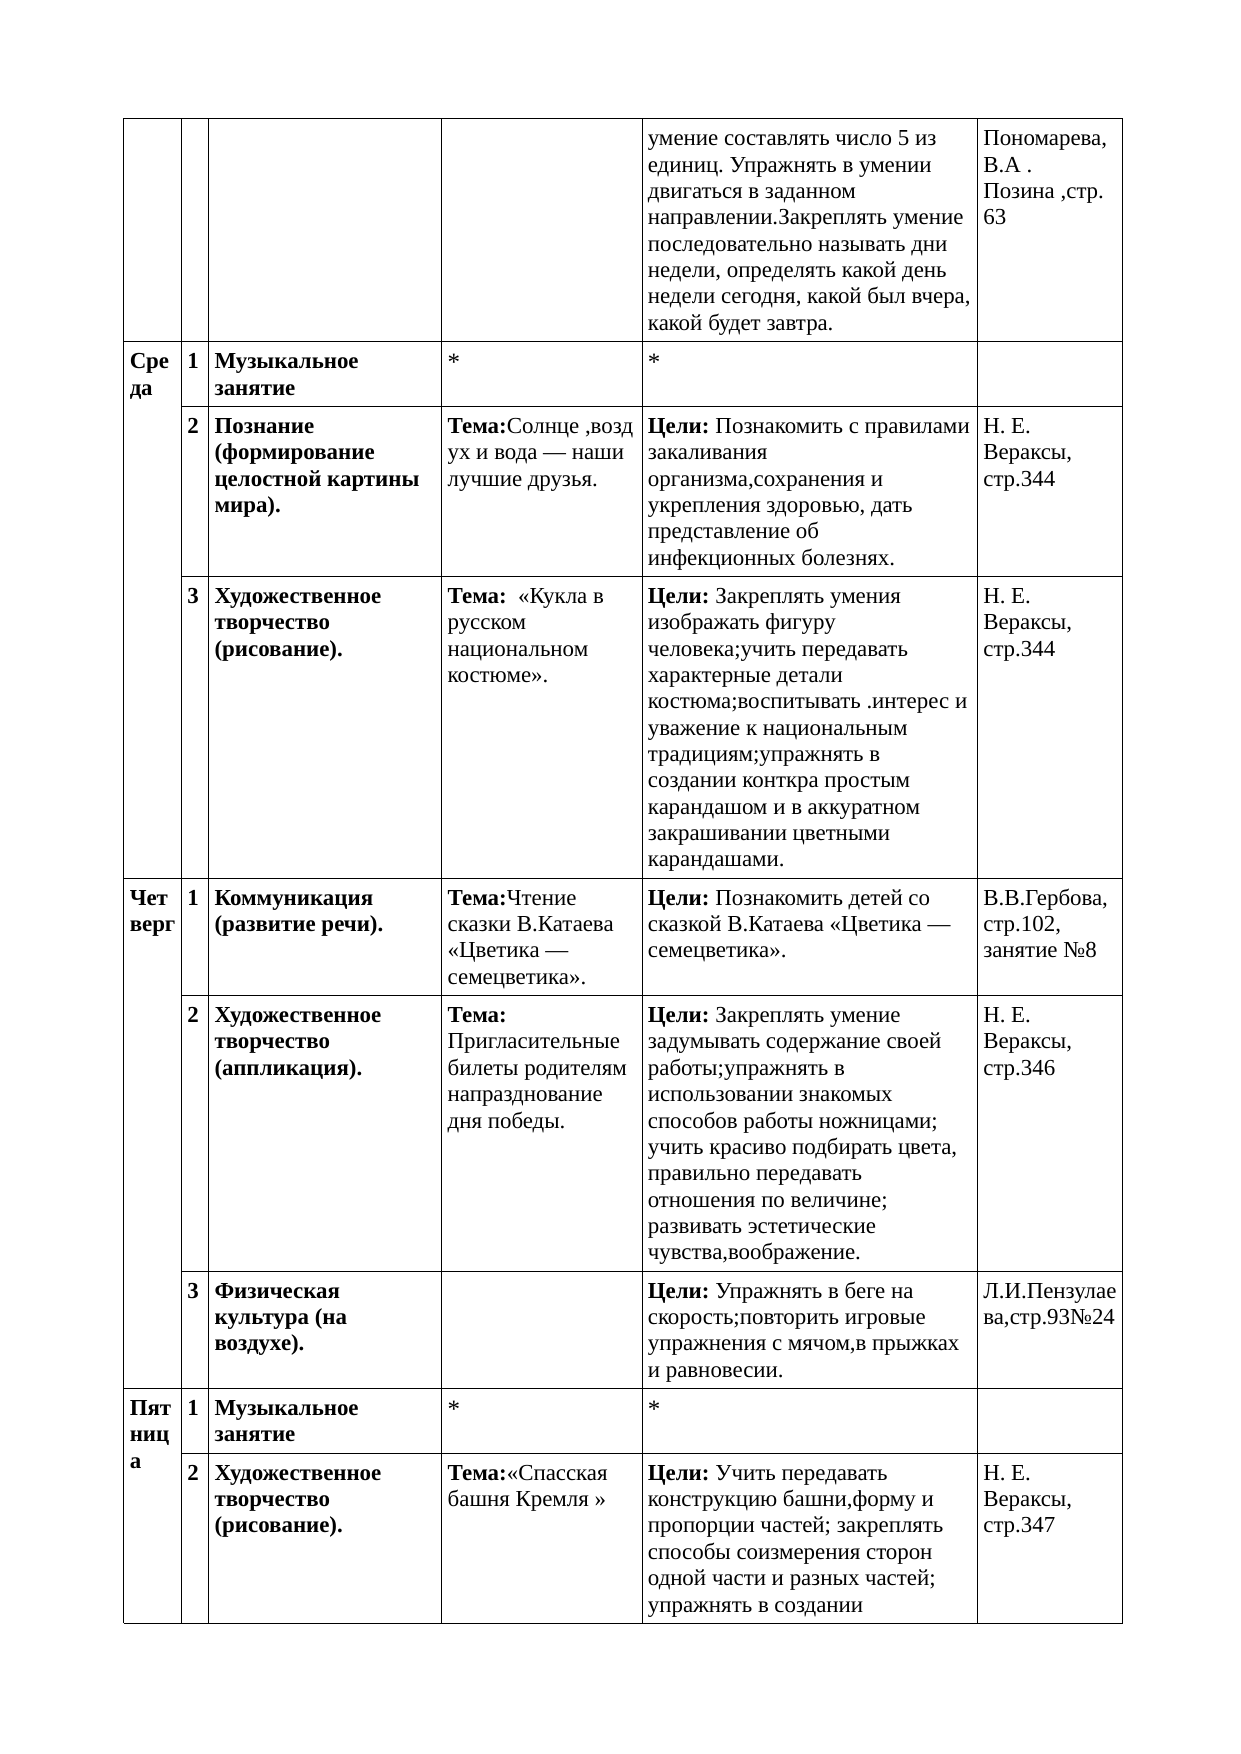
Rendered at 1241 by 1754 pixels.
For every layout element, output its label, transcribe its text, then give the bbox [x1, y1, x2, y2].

table_cell Тема:Чтение сказки В.Катаева «Цветика — семецветика». [442, 879, 642, 995]
table_cell Тема: Пригласительные билеты родителям напразднование дня победы. [442, 996, 642, 1271]
table_cell Физическая культура (на воздухе). [209, 1272, 441, 1388]
table_cell Музыкальное занятие [209, 1389, 441, 1453]
table_cell Н. Е. Вераксы, стр.346 [978, 996, 1122, 1271]
table_cell Музыкальное занятие [209, 342, 441, 406]
table_cell Тема:«Спасская башня Кремля » [442, 1454, 642, 1623]
table_cell Цели: Закреплять умение задумывать содержание своей работы;упражнять в использовании знакомых способов работы ножницами; учить красиво подбирать цвета, правильно передавать отношения по величине; развивать эстетические чувства,воображение. [643, 996, 977, 1271]
table_cell Художественное творчество (аппликация). [209, 996, 441, 1271]
table_cell Среда [124, 342, 181, 878]
table_cell Тема: «Кукла в русском национальном костюме». [442, 577, 642, 878]
table_cell Художественное творчество (рисование). [209, 1454, 441, 1623]
table_cell Н. Е. Вераксы, стр.347 [978, 1454, 1122, 1623]
table_cell умение составлять число 5 из единиц. Упражнять в умении двигаться в заданном направлении.Закреплять умение последовательно называть дни недели, определять какой день недели сегодня, какой был вчера, какой будет завтра. [643, 119, 977, 341]
table_cell 2 [182, 1454, 208, 1623]
table_cell Цели: Учить передавать конструкцию башни,форму и пропорции частей; закреплять способы соизмерения сторон одной части и разных частей; упражнять в создании [643, 1454, 977, 1623]
table_cell Цели: Упражнять в беге на скорость;повторить игровые упражнения с мячом,в прыжках и равновесии. [643, 1272, 977, 1388]
table_cell * [643, 1389, 977, 1453]
table_cell 1 [182, 879, 208, 995]
table_cell * [643, 342, 977, 406]
table_cell Художественное творчество (рисование). [209, 577, 441, 878]
table_cell 3 [182, 577, 208, 878]
table_cell Н. Е. Вераксы, стр.344 [978, 407, 1122, 576]
table_cell Чет верг [124, 879, 181, 1388]
table_cell В.В.Гербова,стр.102, занятие №8 [978, 879, 1122, 995]
table_cell * [442, 342, 642, 406]
table_cell Цели: Познакомить детей со сказкой В.Катаева «Цветика — семецветика». [643, 879, 977, 995]
table_cell Коммуникация (развитие речи). [209, 879, 441, 995]
table_cell 3 [182, 1272, 208, 1388]
table_cell 1 [182, 342, 208, 406]
table_cell Познание (формирование целостной картины мира). [209, 407, 441, 576]
table_cell Пят ница [124, 1389, 181, 1623]
table_cell Цели: Познакомить с правилами закаливания организма,сохранения и укрепления здоровью, дать представление об инфекционных болезнях. [643, 407, 977, 576]
table_cell Цели: Закреплять умения изображать фигуру человека;учить передавать характерные детали костюма;воспитывать .интерес и уважение к национальным традициям;упражнять в создании конткра простым карандашом и в аккуратном закрашивании цветными карандашами. [643, 577, 977, 878]
table_cell Л.И.Пензулаева,стр.93№24 [978, 1272, 1122, 1388]
table_cell 2 [182, 996, 208, 1271]
table_cell Пономарева, В.А . Позина ,стр. 63 [978, 119, 1122, 341]
table_cell [124, 119, 181, 341]
table_cell [442, 119, 642, 341]
table_cell [978, 342, 1122, 406]
table_cell [978, 1389, 1122, 1453]
table_cell 2 [182, 407, 208, 576]
table_cell [182, 119, 208, 341]
table_cell [209, 119, 441, 341]
table_cell Тема:Солнце ,воздух и вода — наши лучшие друзья. [442, 407, 642, 576]
table_cell [442, 1272, 642, 1388]
table_cell Н. Е. Вераксы, стр.344 [978, 577, 1122, 878]
table_cell * [442, 1389, 642, 1453]
table_cell 1 [182, 1389, 208, 1453]
